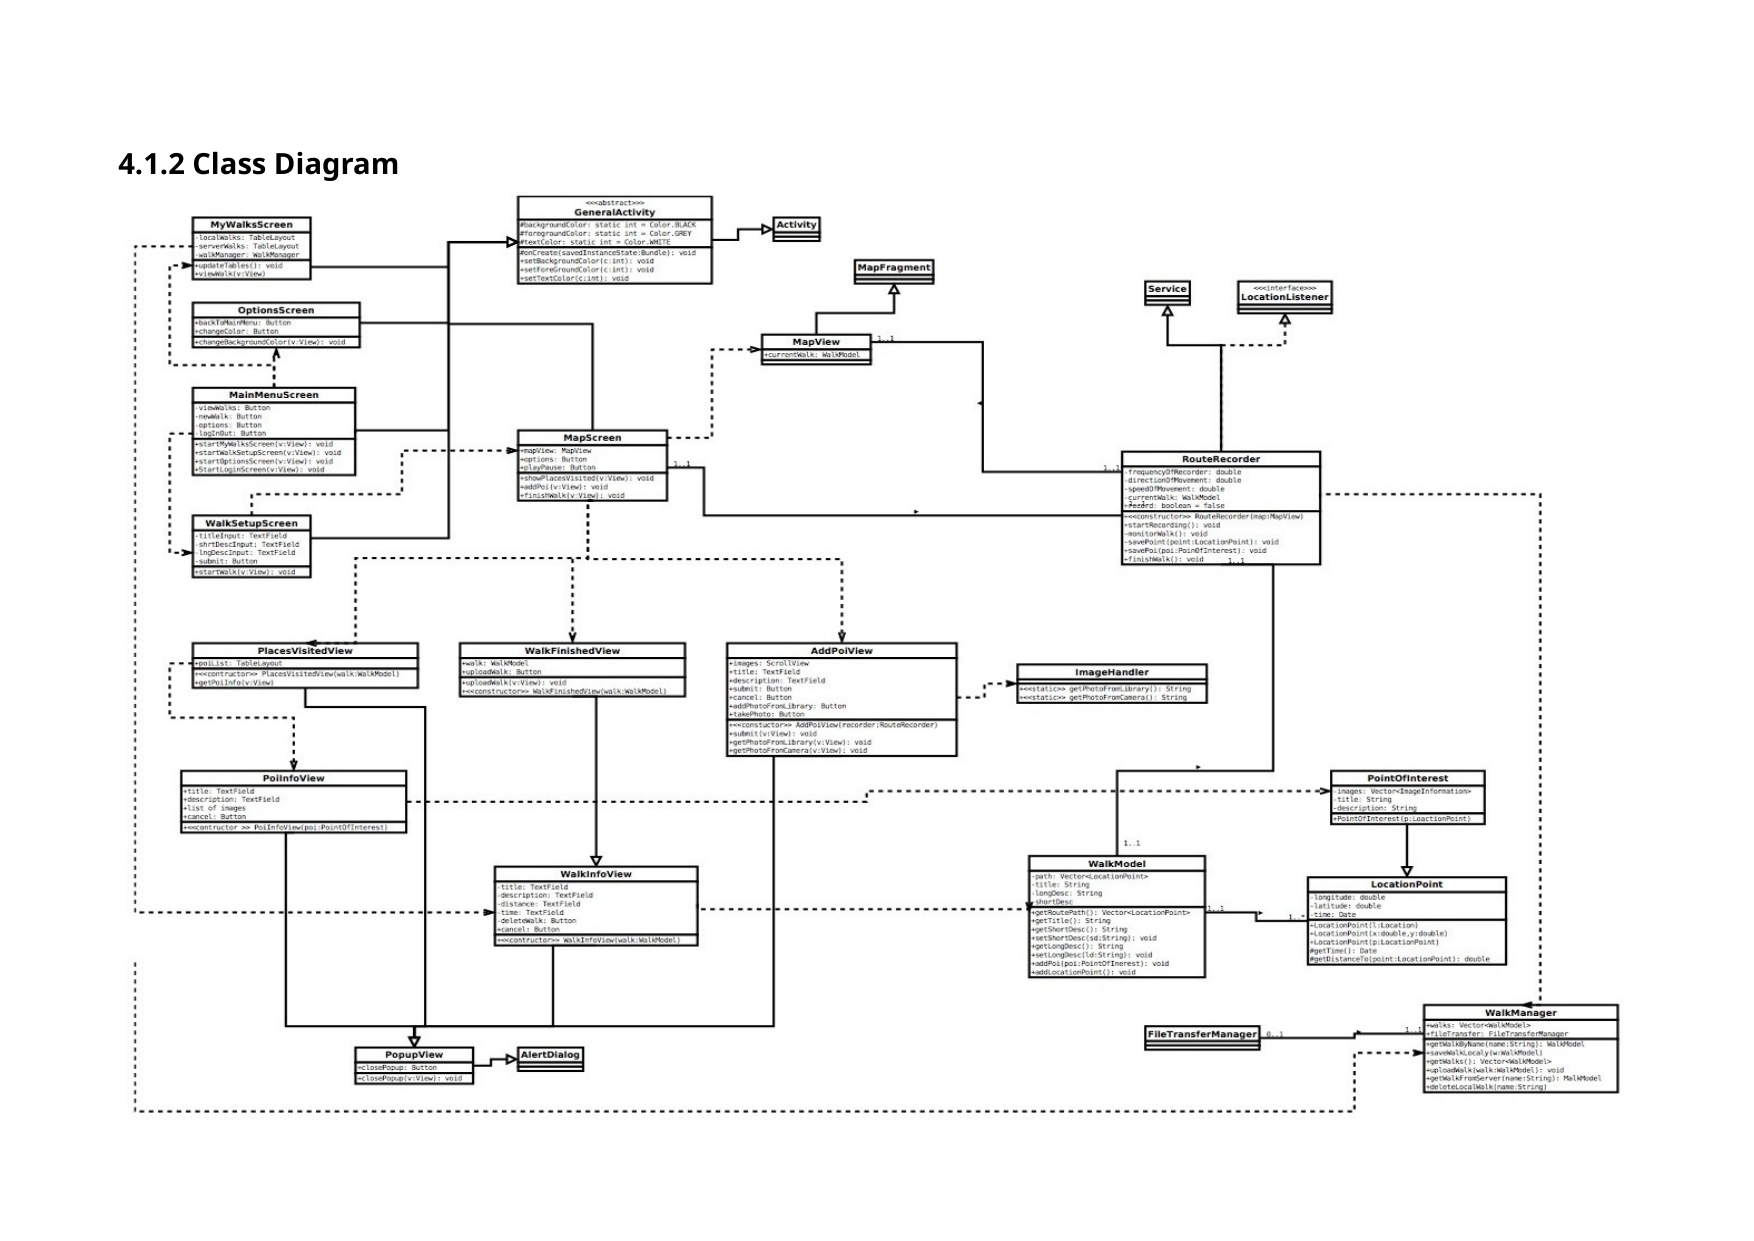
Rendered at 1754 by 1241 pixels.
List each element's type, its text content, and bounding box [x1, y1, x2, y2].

picture [118, 191, 1624, 1122]
subtitle 4.1.2 Class Diagram [118, 143, 1636, 183]
